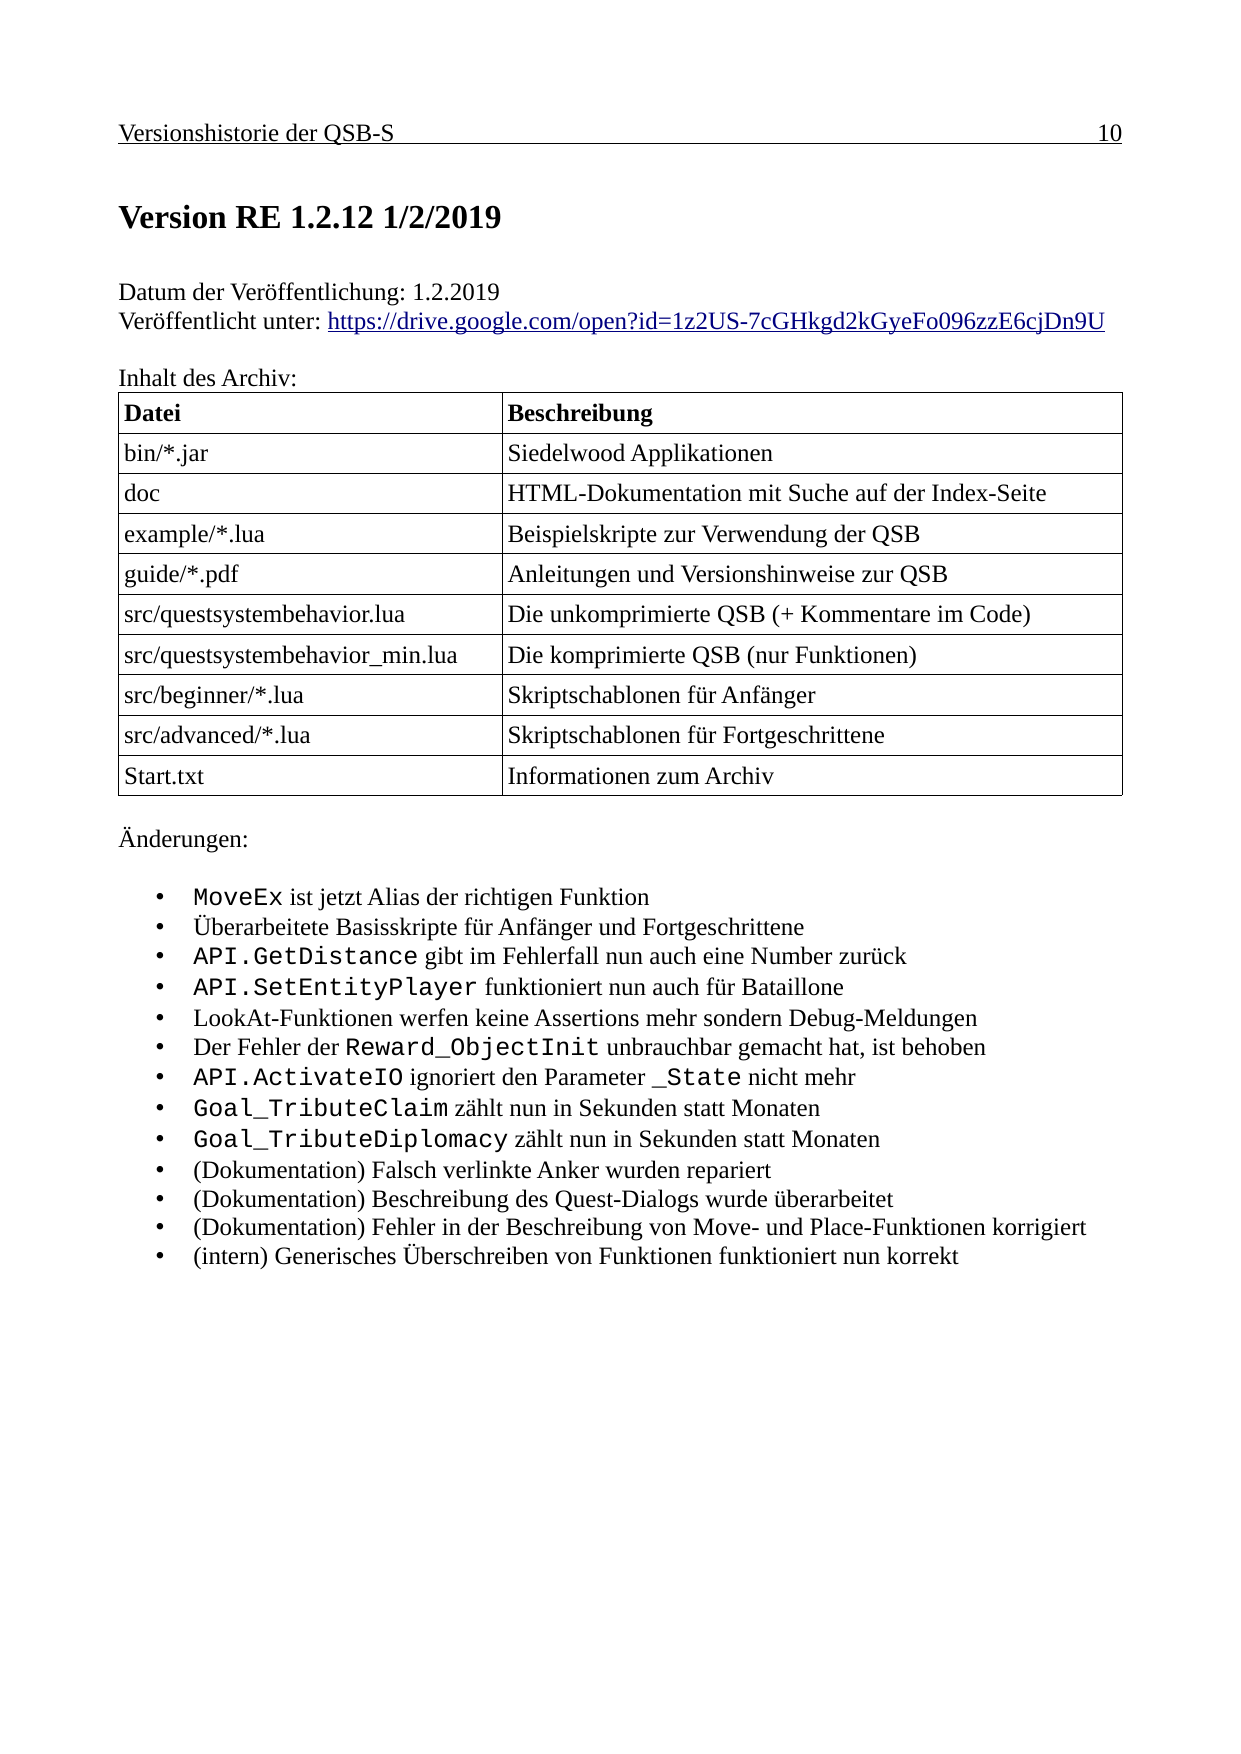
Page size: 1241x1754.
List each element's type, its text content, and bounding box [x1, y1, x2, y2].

table_cell src/questsystembehavior_min.lua [119, 635, 502, 674]
subtitle Version RE 1.2.12 1/2/2019 [118, 197, 1122, 236]
table_cell Siedelwood Applikationen [503, 434, 1122, 473]
list MoveEx ist jetzt Alias der richtigen Funktion [156, 882, 1122, 912]
table_cell Skriptschablonen für Fortgeschrittene [503, 716, 1122, 755]
table_cell doc [119, 474, 502, 513]
table_cell bin/*.jar [119, 434, 502, 473]
table_cell src/advanced/*.lua [119, 716, 502, 755]
list (intern) Generisches Überschreiben von Funktionen funktioniert nun korrekt [156, 1241, 1122, 1270]
list (Dokumentation) Falsch verlinkte Anker wurden repariert [156, 1155, 1122, 1184]
text Datum der Veröffentlichung: 1.2.2019 [118, 277, 1122, 306]
table_cell Skriptschablonen für Anfänger [503, 675, 1122, 714]
table_cell Start.txt [119, 756, 502, 795]
table_header Datei [119, 393, 502, 432]
table_cell Informationen zum Archiv [503, 756, 1122, 795]
list API.SetEntityPlayer funktioniert nun auch für Bataillone [156, 972, 1122, 1003]
list API.GetDistance gibt im Fehlerfall nun auch eine Number zurück [156, 941, 1122, 972]
table_cell Die komprimierte QSB (nur Funktionen) [503, 635, 1122, 674]
table_cell Anleitungen und Versionshinweise zur QSB [503, 554, 1122, 594]
table_cell guide/*.pdf [119, 554, 502, 594]
table_cell Die unkomprimierte QSB (+ Kommentare im Code) [503, 595, 1122, 634]
list (Dokumentation) Beschreibung des Quest-Dialogs wurde überarbeitet [156, 1184, 1122, 1212]
list Goal_TributeClaim zählt nun in Sekunden statt Monaten [156, 1093, 1122, 1124]
list (Dokumentation) Fehler in der Beschreibung von Move- und Place-Funktionen korrigiert [156, 1212, 1122, 1241]
table_cell src/beginner/*.lua [119, 675, 502, 714]
list API.ActivateIO ignoriert den Parameter _State nicht mehr [156, 1062, 1122, 1093]
table_cell src/questsystembehavior.lua [119, 595, 502, 634]
text Änderungen: [118, 824, 1122, 853]
table_header Beschreibung [503, 393, 1122, 432]
list LookAt-Funktionen werfen keine Assertions mehr sondern Debug-Meldungen [156, 1003, 1122, 1032]
table_cell Beispielskripte zur Verwendung der QSB [503, 514, 1122, 553]
text Veröffentlicht unter: https://drive.google.com/open?id=1z2US-7cGHkgd2kGyeFo096zzE6cjDn9U [118, 306, 1122, 334]
text Inhalt des Archiv: [118, 363, 1122, 392]
list Überarbeitete Basisskripte für Anfänger und Fortgeschrittene [156, 912, 1122, 941]
list Der Fehler der Reward_ObjectInit unbrauchbar gemacht hat, ist behoben [156, 1032, 1122, 1062]
table_cell HTML-Dokumentation mit Suche auf der Index-Seite [503, 474, 1122, 513]
list Goal_TributeDiplomacy zählt nun in Sekunden statt Monaten [156, 1124, 1122, 1155]
table_cell example/*.lua [119, 514, 502, 553]
